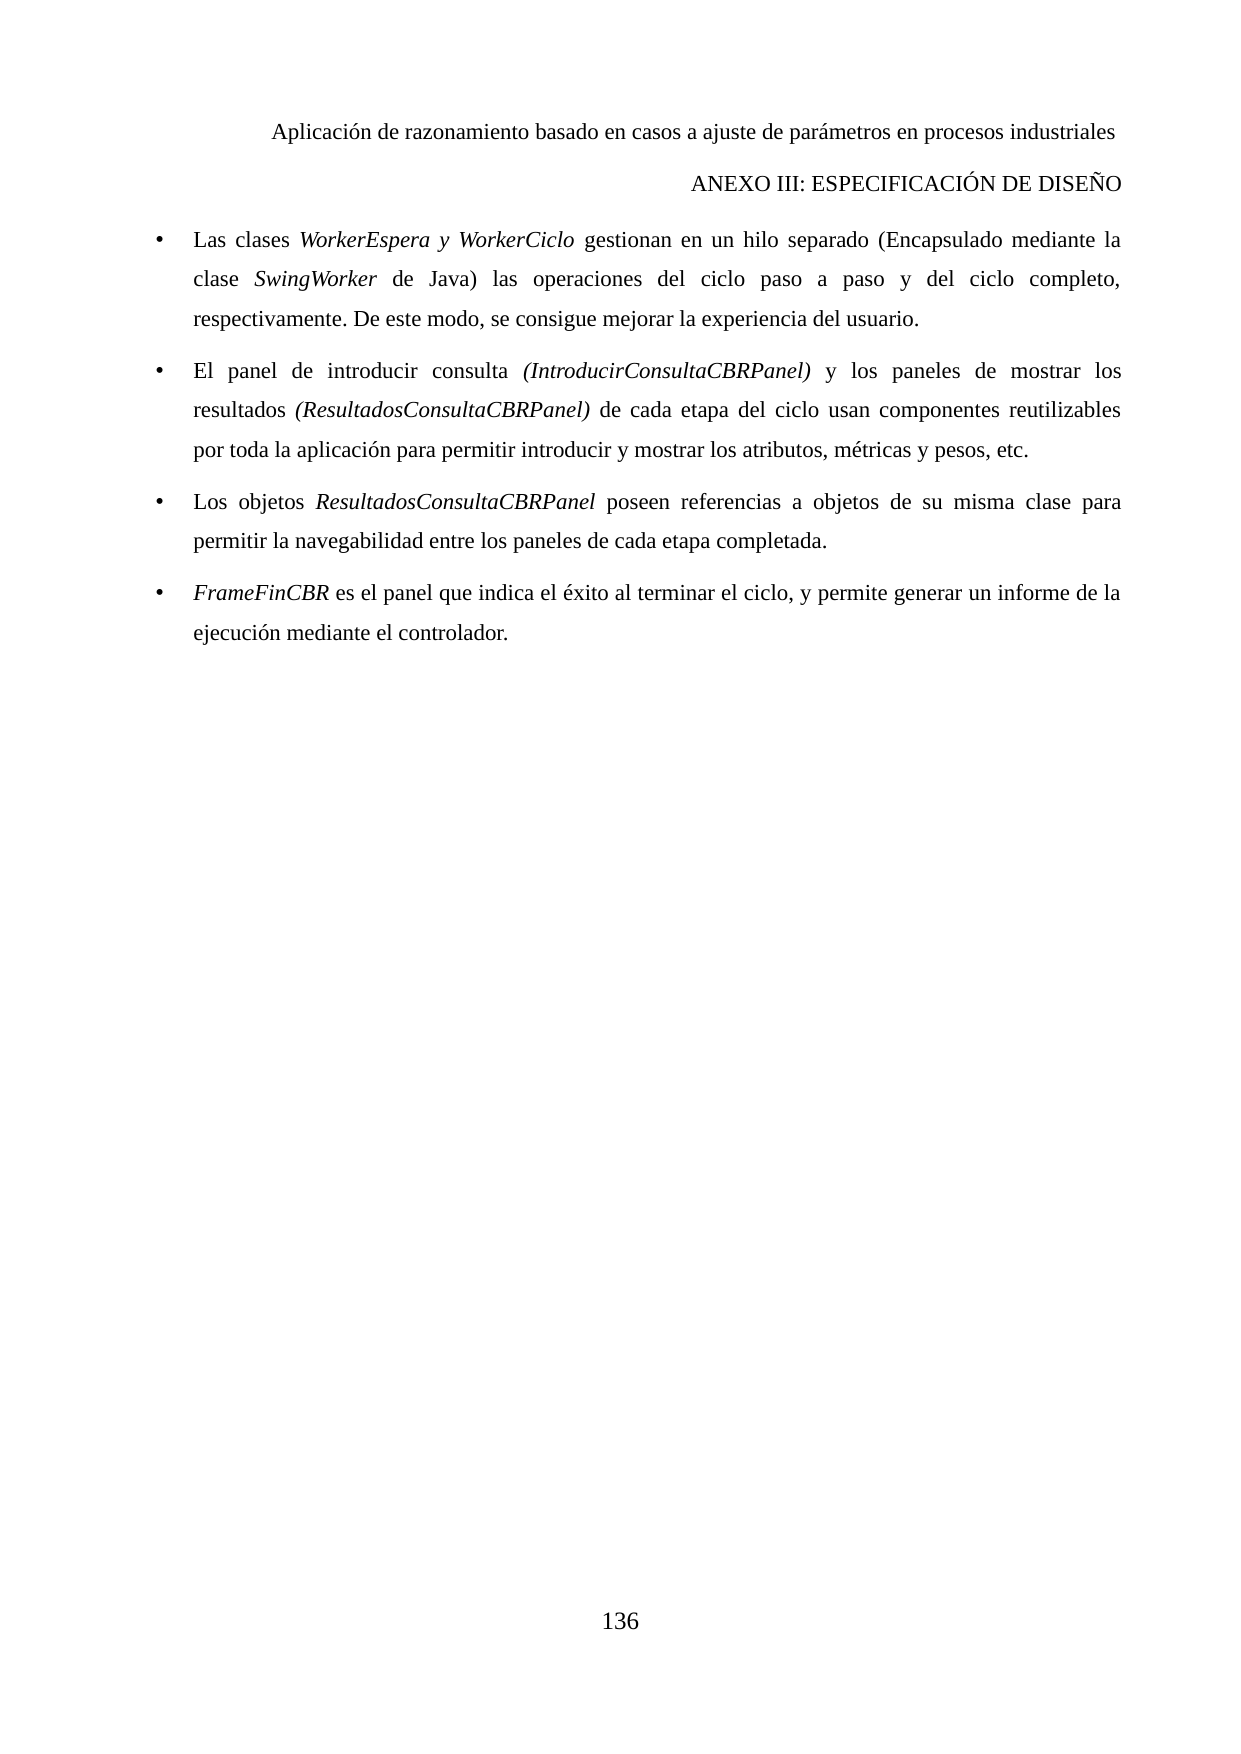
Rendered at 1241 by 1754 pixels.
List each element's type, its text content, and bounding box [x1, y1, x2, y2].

list El panel de introducir consulta (IntroducirConsultaCBRPanel) y los paneles de mostrar los resultados (ResultadosConsultaCBRPanel) de cada etapa del ciclo usan componentes reutilizables por toda la aplicación para permitir introducir y mostrar los atributos, métricas y pesos, etc. [156, 357, 1122, 462]
list Los objetos ResultadosConsultaCBRPanel poseen referencias a objetos de su misma clase para permitir la navegabilidad entre los paneles de cada etapa completada. [156, 488, 1122, 554]
list FrameFinCBR es el panel que indica el éxito al terminar el ciclo, y permite generar un informe de la ejecución mediante el controlador. [156, 579, 1122, 645]
list Las clases WorkerEspera y WorkerCiclo gestionan en un hilo separado (Encapsulado mediante la clase SwingWorker de Java) las operaciones del ciclo paso a paso y del ciclo completo, respectivamente. De este modo, se consigue mejorar la experiencia del usuario. [156, 226, 1122, 331]
